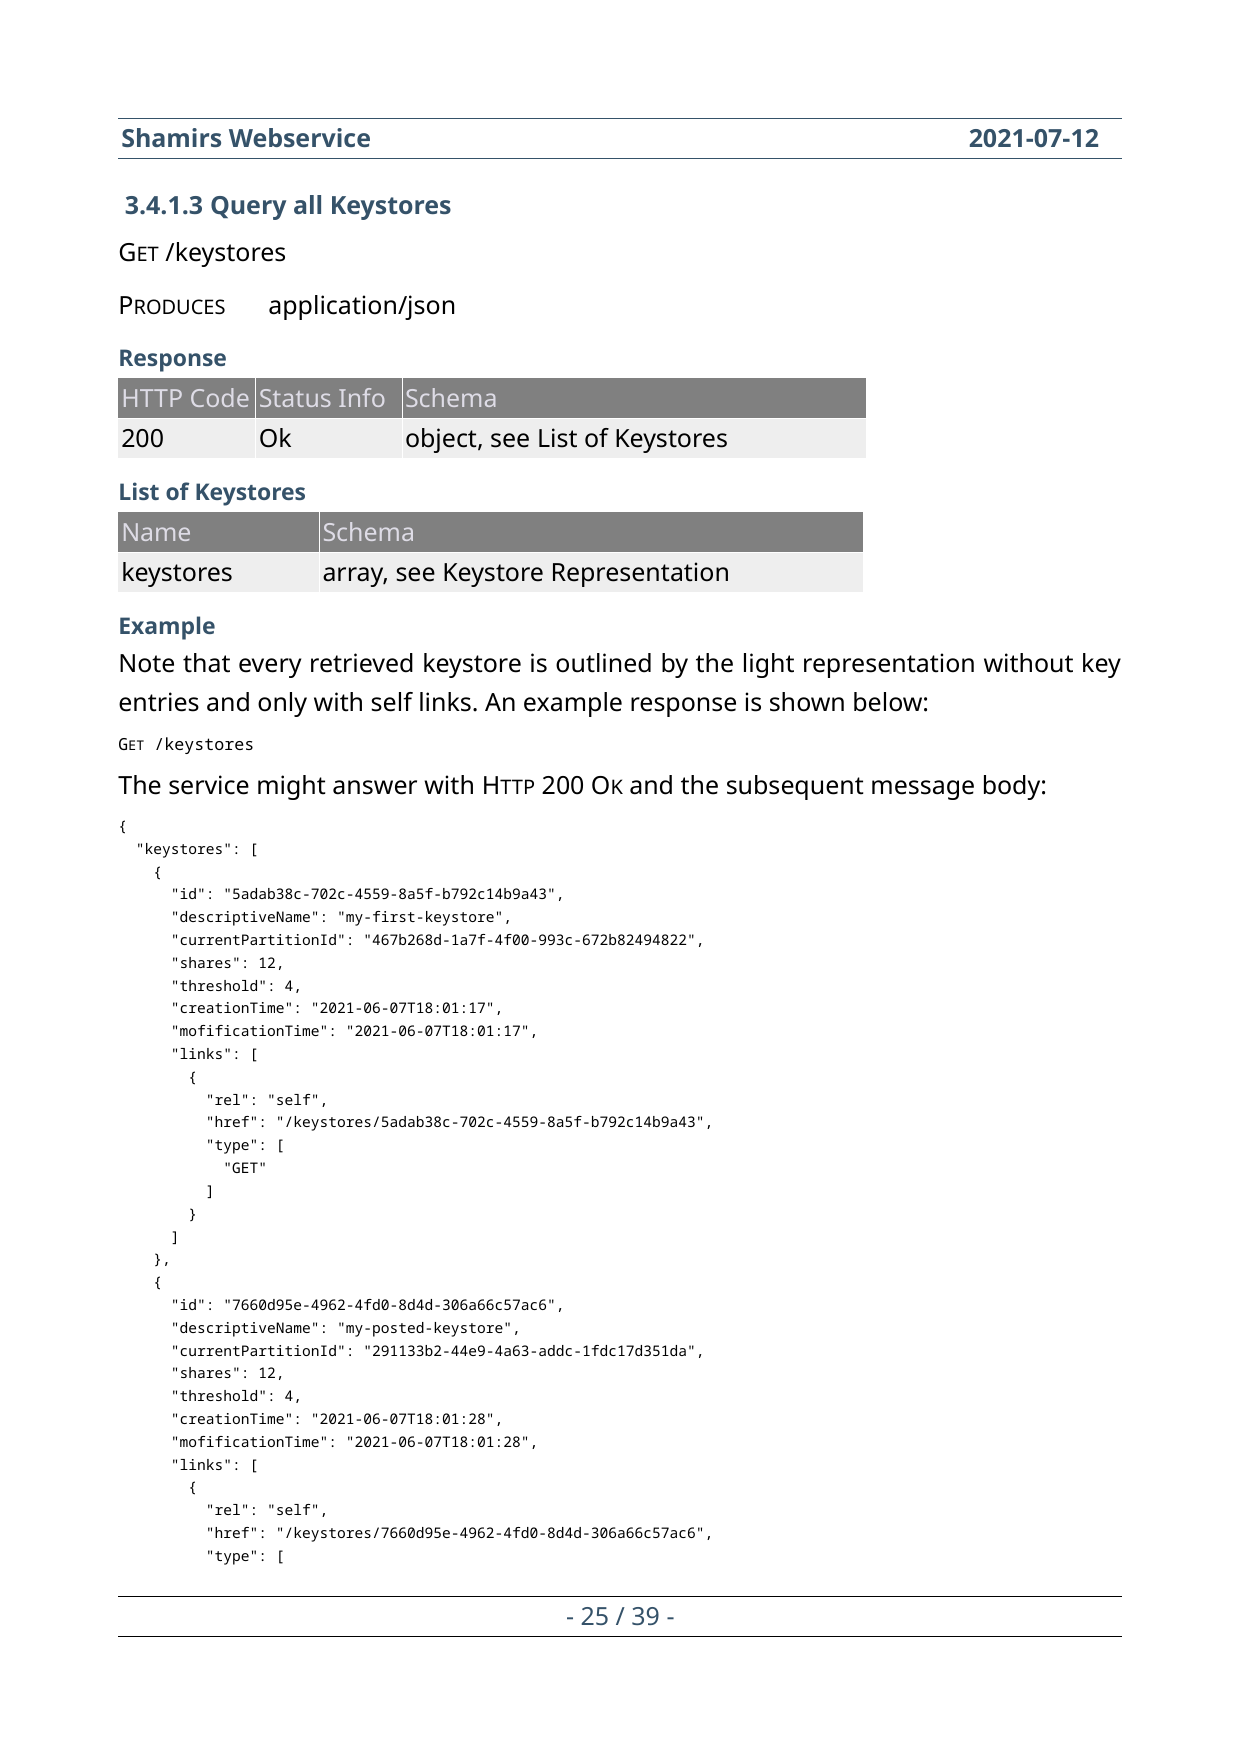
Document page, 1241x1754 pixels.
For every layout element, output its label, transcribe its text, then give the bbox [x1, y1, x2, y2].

text "currentPartitionId": "291133b2-44e9-4a63-addc-1fdc17d351da", [118, 1340, 1122, 1360]
text "descriptiveName": "my-first-keystore", [118, 907, 1122, 927]
table_cell Ok [256, 419, 402, 458]
text "rel": "self", [118, 1089, 1122, 1109]
text "rel": "self", [118, 1500, 1122, 1520]
text "href": "/keystores/5adab38c-702c-4559-8a5f-b792c14b9a43", [118, 1112, 1122, 1132]
text } [118, 1203, 1122, 1223]
text ] [118, 1181, 1122, 1201]
table_cell keystores [118, 553, 319, 592]
text Example [118, 610, 1122, 641]
text Get /keystores [118, 733, 1122, 756]
text "creationTime": "2021-06-07T18:01:17", [118, 998, 1122, 1018]
table_header HTTP Code [118, 378, 255, 418]
table_cell array, see Keystore Representation [320, 553, 863, 592]
text "threshold": 4, [118, 1386, 1122, 1406]
text "creationTime": "2021-06-07T18:01:28", [118, 1409, 1122, 1429]
table_header Status Info [256, 378, 402, 418]
table_header Schema [403, 378, 866, 418]
text "mofificationTime": "2021-06-07T18:01:28", [118, 1432, 1122, 1452]
text ] [118, 1226, 1122, 1246]
text { [118, 861, 1122, 881]
text "currentPartitionId": "467b268d-1a7f-4f00-993c-672b82494822", [118, 930, 1122, 950]
text "links": [ [118, 1454, 1122, 1474]
table_header Schema [320, 512, 863, 552]
text List of Keystores [118, 476, 1122, 507]
text { [118, 1477, 1122, 1497]
table_cell 200 [118, 419, 255, 458]
text "type": [ [118, 1135, 1122, 1155]
text }, [118, 1249, 1122, 1269]
text Response [118, 342, 1122, 373]
text "threshold": 4, [118, 975, 1122, 995]
text "descriptiveName": "my-posted-keystore", [118, 1318, 1122, 1337]
table_cell object, see List of Keystores [403, 419, 866, 458]
text { [118, 1067, 1122, 1087]
text "id": "5adab38c-702c-4559-8a5f-b792c14b9a43", [118, 884, 1122, 904]
text "shares": 12, [118, 1363, 1122, 1383]
text "links": [ [118, 1044, 1122, 1064]
text Get /keystores [118, 234, 1122, 268]
table_header Name [118, 512, 319, 552]
text "href": "/keystores/7660d95e-4962-4fd0-8d4d-306a66c57ac6", [118, 1523, 1122, 1543]
text { [118, 816, 1122, 836]
text "mofificationTime": "2021-06-07T18:01:17", [118, 1021, 1122, 1041]
text The service might answer with Http 200 Ok and the subsequent message body: [118, 768, 1122, 802]
text Produces application/json [118, 288, 1122, 322]
text "id": "7660d95e-4962-4fd0-8d4d-306a66c57ac6", [118, 1295, 1122, 1315]
text "keystores": [ [118, 838, 1122, 858]
subtitle Query all Keystores [118, 188, 1122, 222]
text "GET" [118, 1158, 1122, 1178]
text Note that every retrieved keystore is outlined by the light representation without key entries and only with self links. An example response is shown below: [118, 646, 1122, 719]
text { [118, 1272, 1122, 1292]
text "type": [ [118, 1546, 1122, 1566]
text "shares": 12, [118, 953, 1122, 972]
